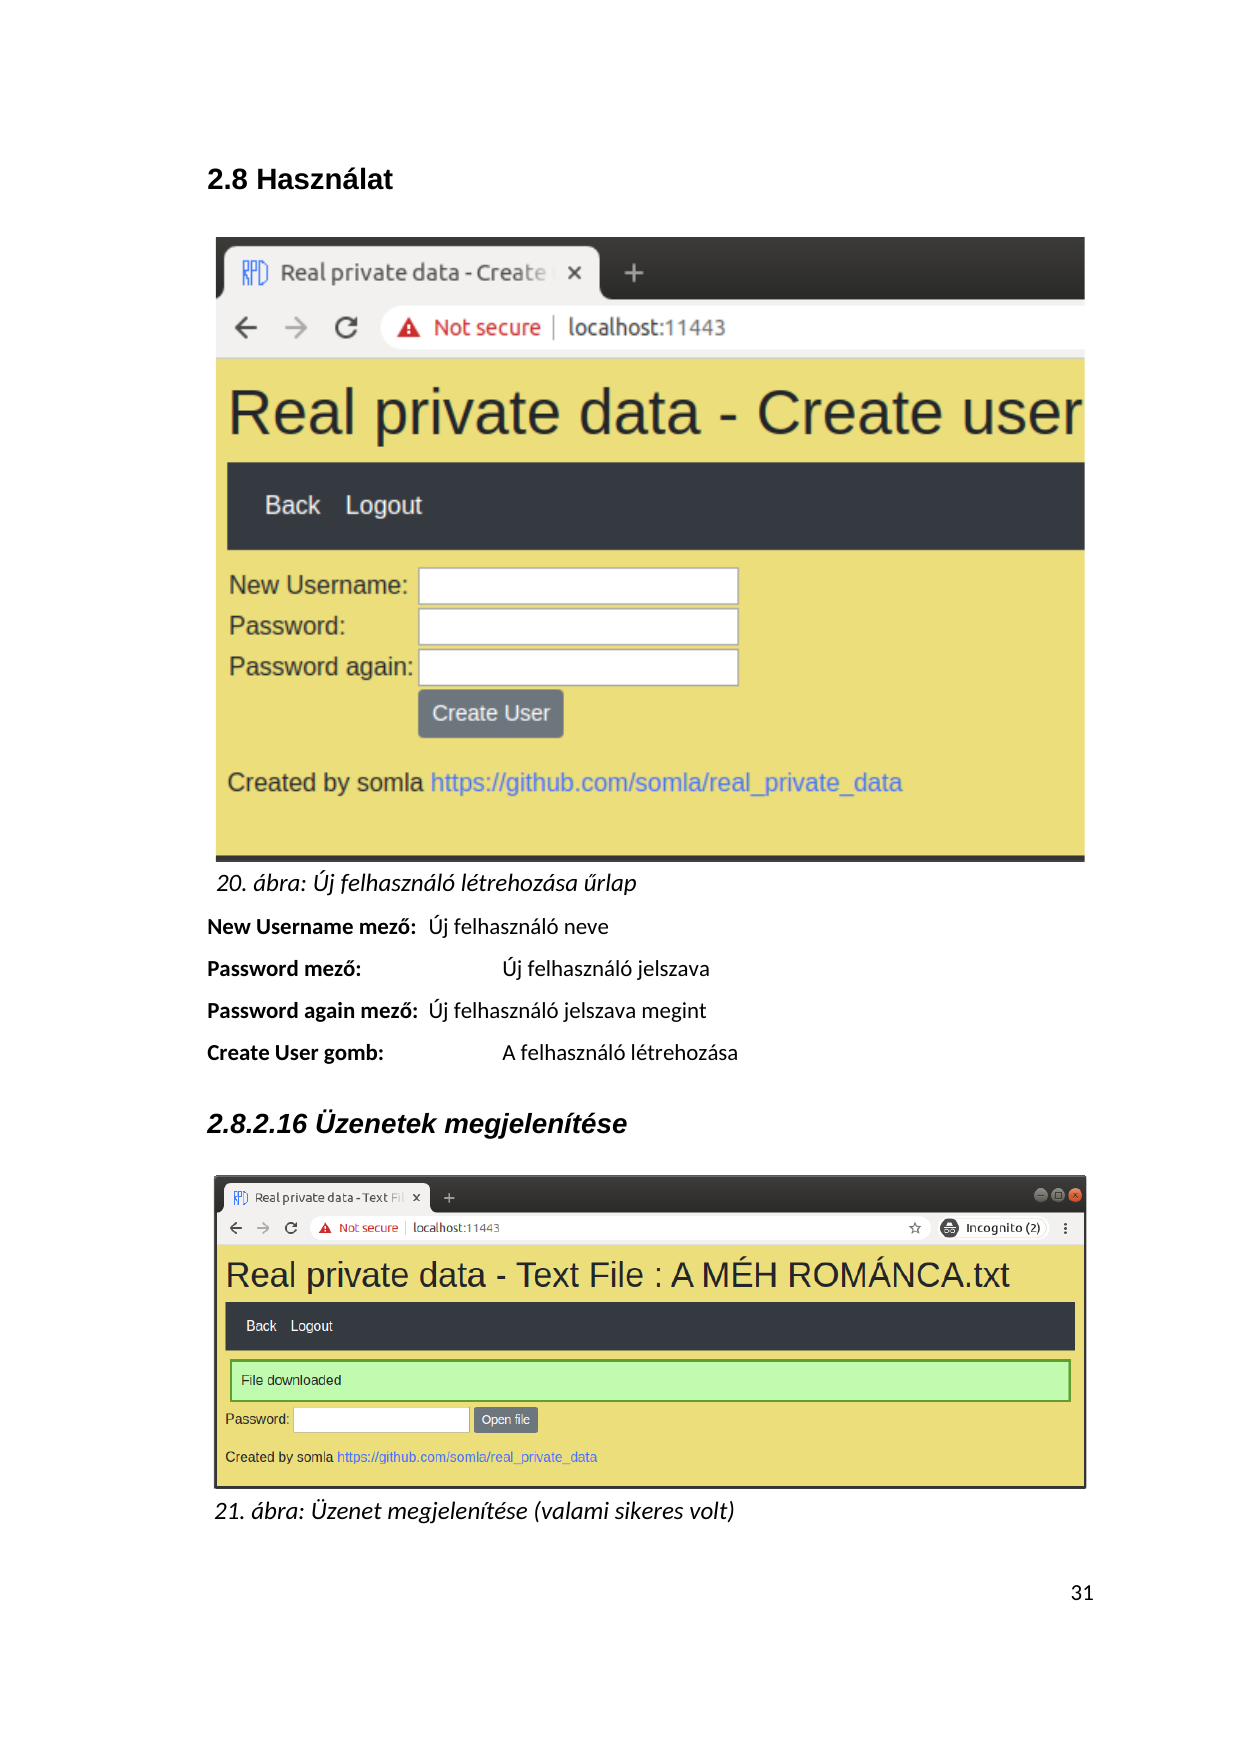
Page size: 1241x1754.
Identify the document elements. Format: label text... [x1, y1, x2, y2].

picture [213, 1175, 1087, 1489]
subtitle Üzenetek megjelenítése [207, 1107, 1093, 1139]
picture [215, 237, 1085, 862]
text New Username mező: Új felhasználó neve Password mező: Új felhasználó jelszava Password again mező: Új felhasználó jelszava megint Create User gomb: A felhasználó létrehozása [207, 225, 1093, 1066]
text 21. ábra: Üzenet megjelenítése (valami sikeres volt) [214, 1489, 1087, 1526]
text 20. ábra: Új felhasználó létrehozása űrlap [216, 862, 1084, 898]
